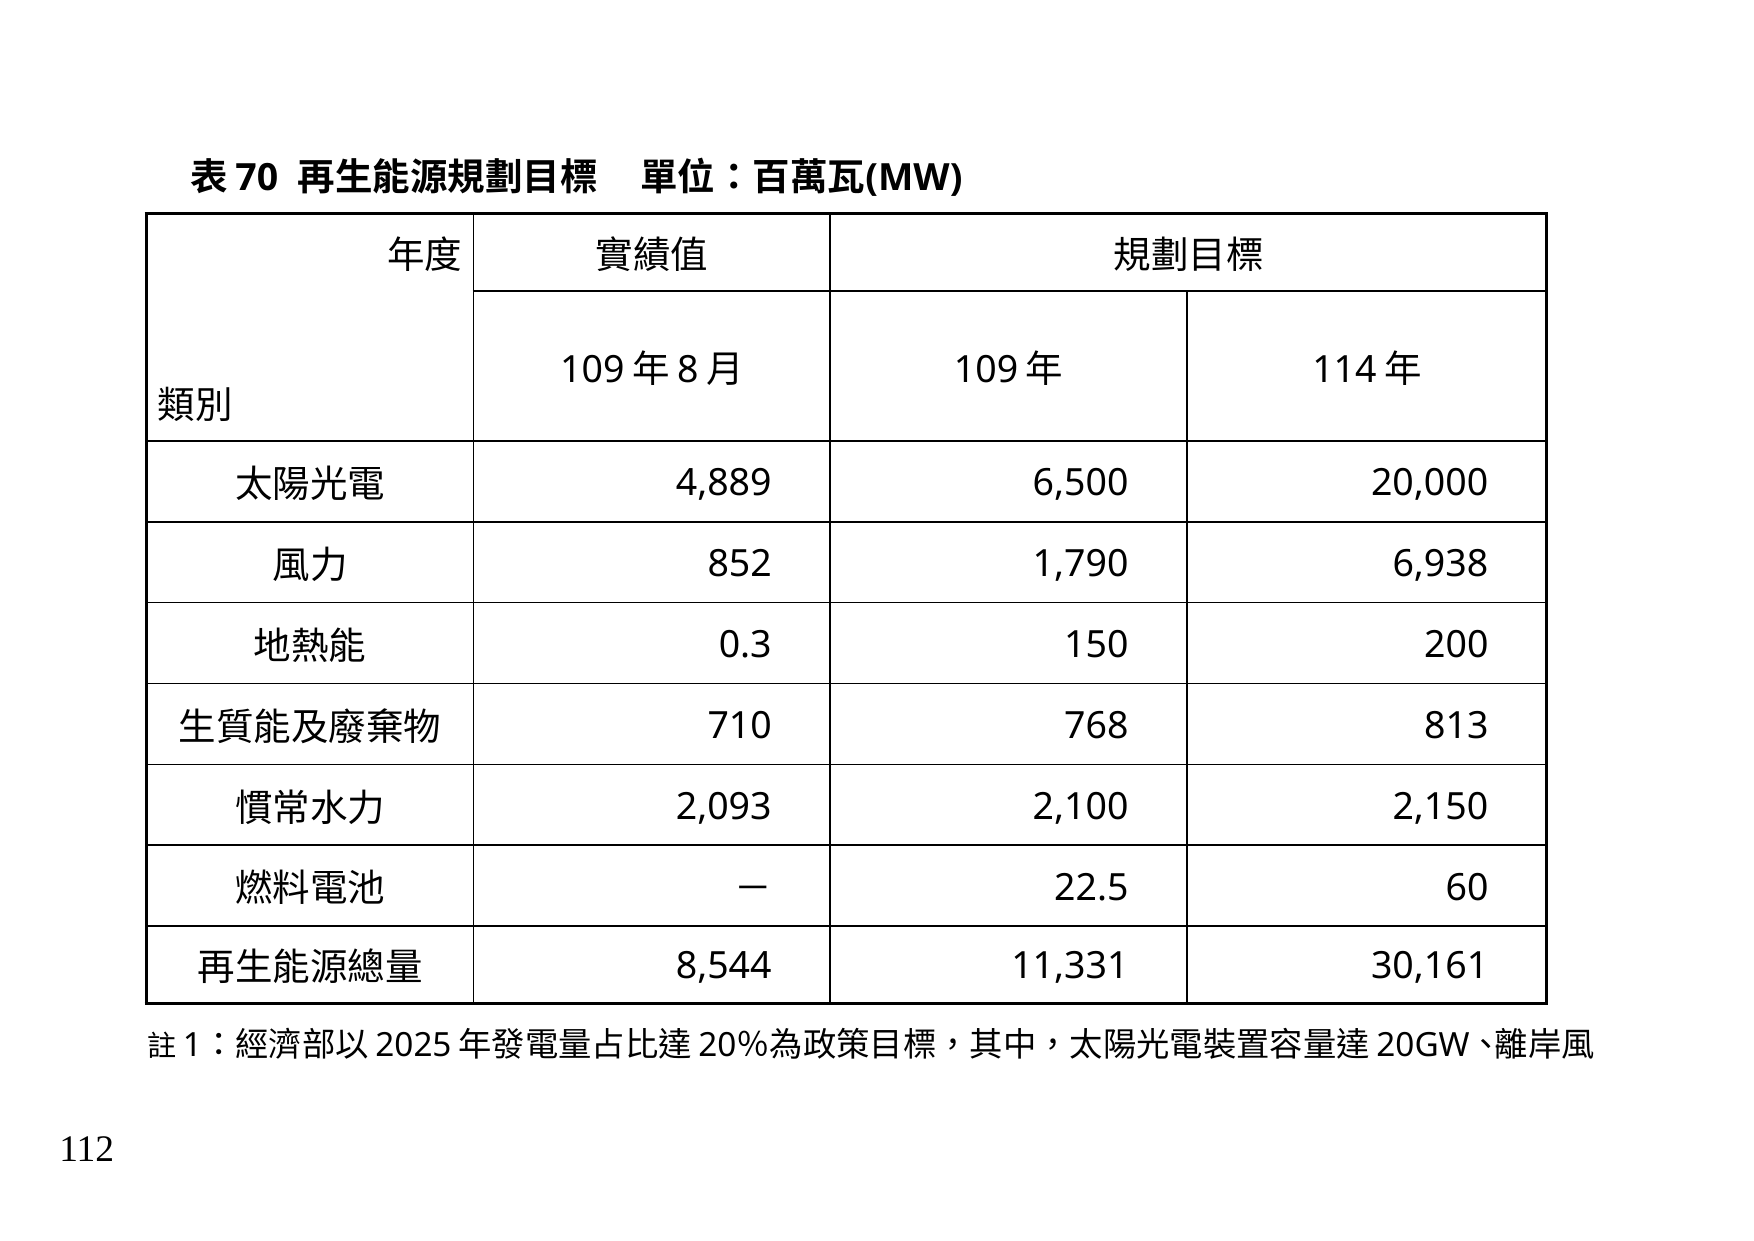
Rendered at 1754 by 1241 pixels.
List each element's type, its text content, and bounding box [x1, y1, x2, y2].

table_cell 0.3 [474, 603, 829, 683]
table_cell 1,790 [831, 523, 1186, 602]
table_header 年度 類別 [148, 215, 473, 440]
table_cell 再生能源總量 [148, 927, 473, 1002]
table_cell 60 [1188, 846, 1545, 925]
table_cell 風力 [148, 523, 473, 602]
table_cell 11,331 [831, 927, 1186, 1002]
table_header 實績值 [474, 215, 829, 290]
table_cell 太陽光電 [148, 442, 473, 521]
table_cell 生質能及廢棄物 [148, 684, 473, 763]
table_cell 6,500 [831, 442, 1186, 521]
table_cell 燃料電池 [148, 846, 473, 925]
table_cell 慣常水力 [148, 765, 473, 844]
table_cell 852 [474, 523, 829, 602]
table_cell 22.5 [831, 846, 1186, 925]
text 註1：經濟部以2025年發電量占比達20％為政策目標，其中，太陽光電裝置容量達20GW、離岸風 [148, 1005, 1594, 1080]
table_cell 地熱能 [148, 603, 473, 683]
table_cell 8,544 [474, 927, 829, 1002]
table_cell 109年8月 [474, 292, 829, 440]
table_cell 6,938 [1188, 523, 1545, 602]
table_cell 768 [831, 684, 1186, 763]
table_cell 200 [1188, 603, 1545, 683]
table_cell 30,161 [1188, 927, 1545, 1002]
table_cell 20,000 [1188, 442, 1545, 521]
table_cell － [474, 846, 829, 925]
table_cell 2,093 [474, 765, 829, 844]
table_cell 4,889 [474, 442, 829, 521]
table_cell 150 [831, 603, 1186, 683]
table_cell 109年 [831, 292, 1186, 440]
table_cell 114年 [1188, 292, 1545, 440]
table_header 規劃目標 [831, 215, 1545, 290]
subtitle 表70 再生能源規劃目標 單位：百萬瓦(MW) [59, 137, 1636, 212]
table_cell 710 [474, 684, 829, 763]
table_cell 813 [1188, 684, 1545, 763]
table_cell 2,100 [831, 765, 1186, 844]
table_cell 2,150 [1188, 765, 1545, 844]
